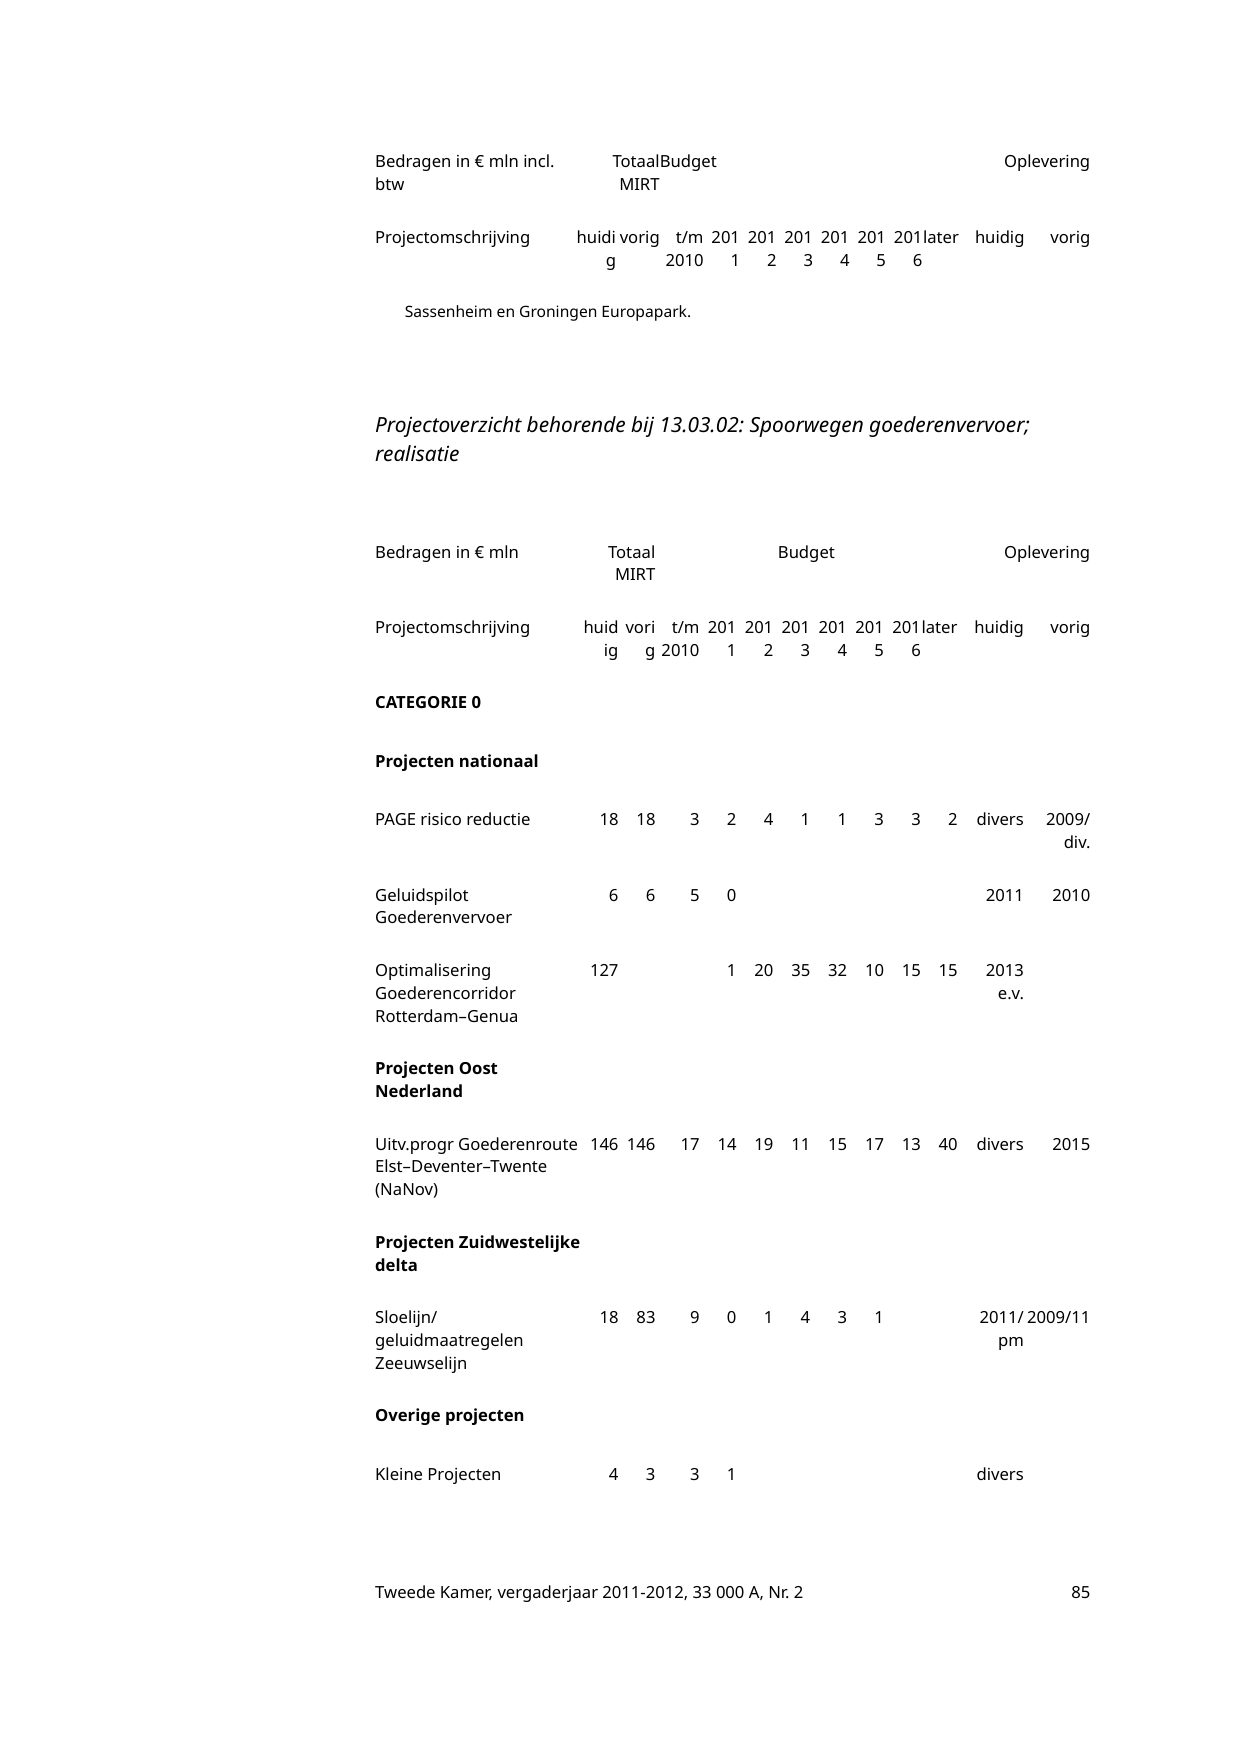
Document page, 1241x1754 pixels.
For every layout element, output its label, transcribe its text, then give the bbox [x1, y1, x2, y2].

table_cell [884, 884, 921, 959]
table_cell 19 [736, 1133, 773, 1231]
table_cell Geluidspilot Goederenvervoer [375, 884, 581, 959]
table_header Oplevering [957, 540, 1090, 616]
table_cell [1024, 1057, 1090, 1132]
table_cell huidig [957, 616, 1024, 691]
table_cell divers [957, 1133, 1024, 1231]
table_cell 2 [921, 808, 957, 883]
table_cell [1024, 750, 1090, 808]
table_cell 2011 [957, 884, 1024, 959]
table_cell [957, 691, 1024, 749]
table_cell huidig [572, 225, 616, 301]
table_cell [655, 1057, 699, 1132]
table_cell Projectomschrijving [375, 616, 581, 691]
table_cell t/m 2010 [655, 616, 699, 691]
table_header Totaal MIRT [581, 540, 655, 616]
table_cell 40 [921, 1133, 957, 1231]
table_cell [699, 1057, 736, 1132]
table_cell [921, 1231, 957, 1306]
table_cell 1 [699, 959, 736, 1057]
table_header Budget [660, 150, 959, 225]
table_cell 4 [736, 808, 773, 883]
table_cell Uitv.progr Goederenroute Elst–Deventer–Twente (NaNov) [375, 1133, 581, 1231]
table_cell vorig [1024, 225, 1090, 301]
table_cell 146 [581, 1133, 618, 1231]
table_cell [581, 691, 618, 749]
table_cell [773, 1463, 810, 1521]
table_cell [810, 750, 847, 808]
table_cell [618, 750, 655, 808]
table_cell [957, 1057, 1024, 1132]
table_cell [847, 884, 884, 959]
table_cell [736, 1404, 773, 1462]
table_cell [921, 1404, 957, 1462]
table_cell Sloelijn/geluidmaatregelen Zeeuwselijn [375, 1306, 581, 1404]
table_cell [773, 1057, 810, 1132]
table_cell 2011 [703, 225, 740, 301]
table_cell huidig [581, 616, 618, 691]
table_cell Projectomschrijving [375, 225, 572, 301]
table_cell 15 [884, 959, 921, 1057]
table_cell [699, 750, 736, 808]
table_cell [921, 750, 957, 808]
table_cell [847, 1057, 884, 1132]
table_cell 3 [810, 1306, 847, 1404]
table_cell 2009/div. [1024, 808, 1090, 883]
table_cell [618, 691, 655, 749]
table_cell [810, 1231, 847, 1306]
table_cell [847, 691, 884, 749]
table_cell [847, 750, 884, 808]
table_cell [884, 750, 921, 808]
table_cell Optimalisering Goederencorridor Rotterdam–Genua [375, 959, 581, 1057]
table_cell 146 [618, 1133, 655, 1231]
table_cell [581, 1231, 618, 1306]
table_cell 2015 [1024, 1133, 1090, 1231]
table_cell 4 [581, 1463, 618, 1521]
table_cell 11 [773, 1133, 810, 1231]
table_cell 13 [884, 1133, 921, 1231]
table_cell [921, 1057, 957, 1132]
table_cell 18 [581, 808, 618, 883]
table_cell Overige projecten [375, 1404, 581, 1462]
table_cell 4 [773, 1306, 810, 1404]
table_cell CATEGORIE 0 [375, 691, 581, 749]
table_cell 2013 [776, 225, 813, 301]
table_header Bedragen in € mln [375, 540, 581, 616]
table_cell 20 [736, 959, 773, 1057]
table_cell [773, 884, 810, 959]
table_cell 1 [736, 1306, 773, 1404]
table_cell [618, 959, 655, 1057]
table_cell 14 [699, 1133, 736, 1231]
table_cell 1 [699, 1463, 736, 1521]
table_cell later [922, 225, 959, 301]
table_cell 1 [810, 808, 847, 883]
table_cell [847, 1463, 884, 1521]
table_cell [957, 750, 1024, 808]
table_cell 17 [655, 1133, 699, 1231]
table_cell [655, 750, 699, 808]
table_cell divers [957, 808, 1024, 883]
table_cell 3 [847, 808, 884, 883]
table_cell vorig [1024, 616, 1090, 691]
table_cell 2015 [847, 616, 884, 691]
table_cell [884, 1463, 921, 1521]
table_cell 2011 [699, 616, 736, 691]
table_cell [773, 1231, 810, 1306]
table_cell 2016 [886, 225, 922, 301]
table_cell [773, 1404, 810, 1462]
table_cell 2012 [736, 616, 773, 691]
table_cell [773, 750, 810, 808]
table_cell 15 [810, 1133, 847, 1231]
table_cell Projecten Oost Nederland [375, 1057, 581, 1132]
table_cell later [921, 616, 957, 691]
table_cell [581, 1404, 618, 1462]
table_cell 2012 [740, 225, 776, 301]
table_cell [1024, 1231, 1090, 1306]
table_cell [847, 1231, 884, 1306]
table_cell [736, 750, 773, 808]
table_cell 2015 [849, 225, 886, 301]
table_cell [884, 1057, 921, 1132]
table_cell 2016 [884, 616, 921, 691]
table_cell 2014 [813, 225, 849, 301]
table_cell 17 [847, 1133, 884, 1231]
table_header Bedragen in € mln incl. btw [375, 150, 572, 225]
table_cell [655, 1404, 699, 1462]
table_cell 32 [810, 959, 847, 1057]
table_cell [699, 1231, 736, 1306]
table_cell [957, 1404, 1024, 1462]
table_cell 3 [618, 1463, 655, 1521]
table_cell [810, 1404, 847, 1462]
table_cell [699, 1404, 736, 1462]
text Projectoverzicht behorende bij 13.03.02: Spoorwegen goederenvervoer; realisatie [375, 411, 1090, 467]
table_cell [581, 1057, 618, 1132]
table_cell [1024, 1463, 1090, 1521]
table_cell 15 [921, 959, 957, 1057]
table_cell 1 [847, 1306, 884, 1404]
table_cell [618, 1057, 655, 1132]
table_cell 3 [655, 1463, 699, 1521]
table_cell 1 [773, 808, 810, 883]
table_cell 3 [655, 808, 699, 883]
table_cell 5 [655, 884, 699, 959]
table_cell [736, 1231, 773, 1306]
table_cell 0 [699, 884, 736, 959]
table_cell [736, 691, 773, 749]
table_cell 2014 [810, 616, 847, 691]
table_cell [655, 959, 699, 1057]
table_cell [736, 1463, 773, 1521]
table_cell Sassenheim en Groningen Europapark. [375, 301, 1090, 352]
table_cell [618, 1231, 655, 1306]
table_cell [655, 1231, 699, 1306]
table_cell [810, 1057, 847, 1132]
table_cell huidig [959, 225, 1024, 301]
table_header Totaal MIRT [572, 150, 659, 225]
table_header Oplevering [959, 150, 1090, 225]
table_cell vorig [616, 225, 659, 301]
table_cell 35 [773, 959, 810, 1057]
table_cell [810, 691, 847, 749]
table_cell 9 [655, 1306, 699, 1404]
table_cell 2009/11 [1024, 1306, 1090, 1404]
table_cell [884, 691, 921, 749]
table_cell 10 [847, 959, 884, 1057]
table_cell [618, 1404, 655, 1462]
table_cell 83 [618, 1306, 655, 1404]
table_cell [736, 884, 773, 959]
table_cell [736, 1057, 773, 1132]
table_cell 3 [884, 808, 921, 883]
table_cell [655, 691, 699, 749]
table_cell [847, 1404, 884, 1462]
table_cell [810, 1463, 847, 1521]
table_cell [921, 1463, 957, 1521]
table_cell [1024, 1404, 1090, 1462]
table_cell Projecten nationaal [375, 750, 581, 808]
table_cell t/m 2010 [660, 225, 703, 301]
table_cell Kleine Projecten [375, 1463, 581, 1521]
table_cell [1024, 691, 1090, 749]
table_cell 127 [581, 959, 618, 1057]
table_cell divers [957, 1463, 1024, 1521]
table_cell Projecten Zuidwestelijke delta [375, 1231, 581, 1306]
table_cell [921, 1306, 957, 1404]
table_cell vorig [618, 616, 655, 691]
table_cell 6 [581, 884, 618, 959]
table_cell [884, 1231, 921, 1306]
table_cell [921, 884, 957, 959]
table_cell 2013 e.v. [957, 959, 1024, 1057]
table_header Budget [655, 540, 957, 616]
table_cell [921, 691, 957, 749]
table_cell PAGE risico reductie [375, 808, 581, 883]
table_cell [699, 691, 736, 749]
table_cell 18 [618, 808, 655, 883]
table_cell 2013 [773, 616, 810, 691]
table_cell 2010 [1024, 884, 1090, 959]
table_cell 2011/pm [957, 1306, 1024, 1404]
table_cell 18 [581, 1306, 618, 1404]
table_cell 6 [618, 884, 655, 959]
table_cell [581, 750, 618, 808]
table_cell [884, 1306, 921, 1404]
table_cell [810, 884, 847, 959]
table_cell [1024, 959, 1090, 1057]
table_cell 0 [699, 1306, 736, 1404]
table_cell [884, 1404, 921, 1462]
table_cell [773, 691, 810, 749]
table_cell 2 [699, 808, 736, 883]
table_cell [957, 1231, 1024, 1306]
